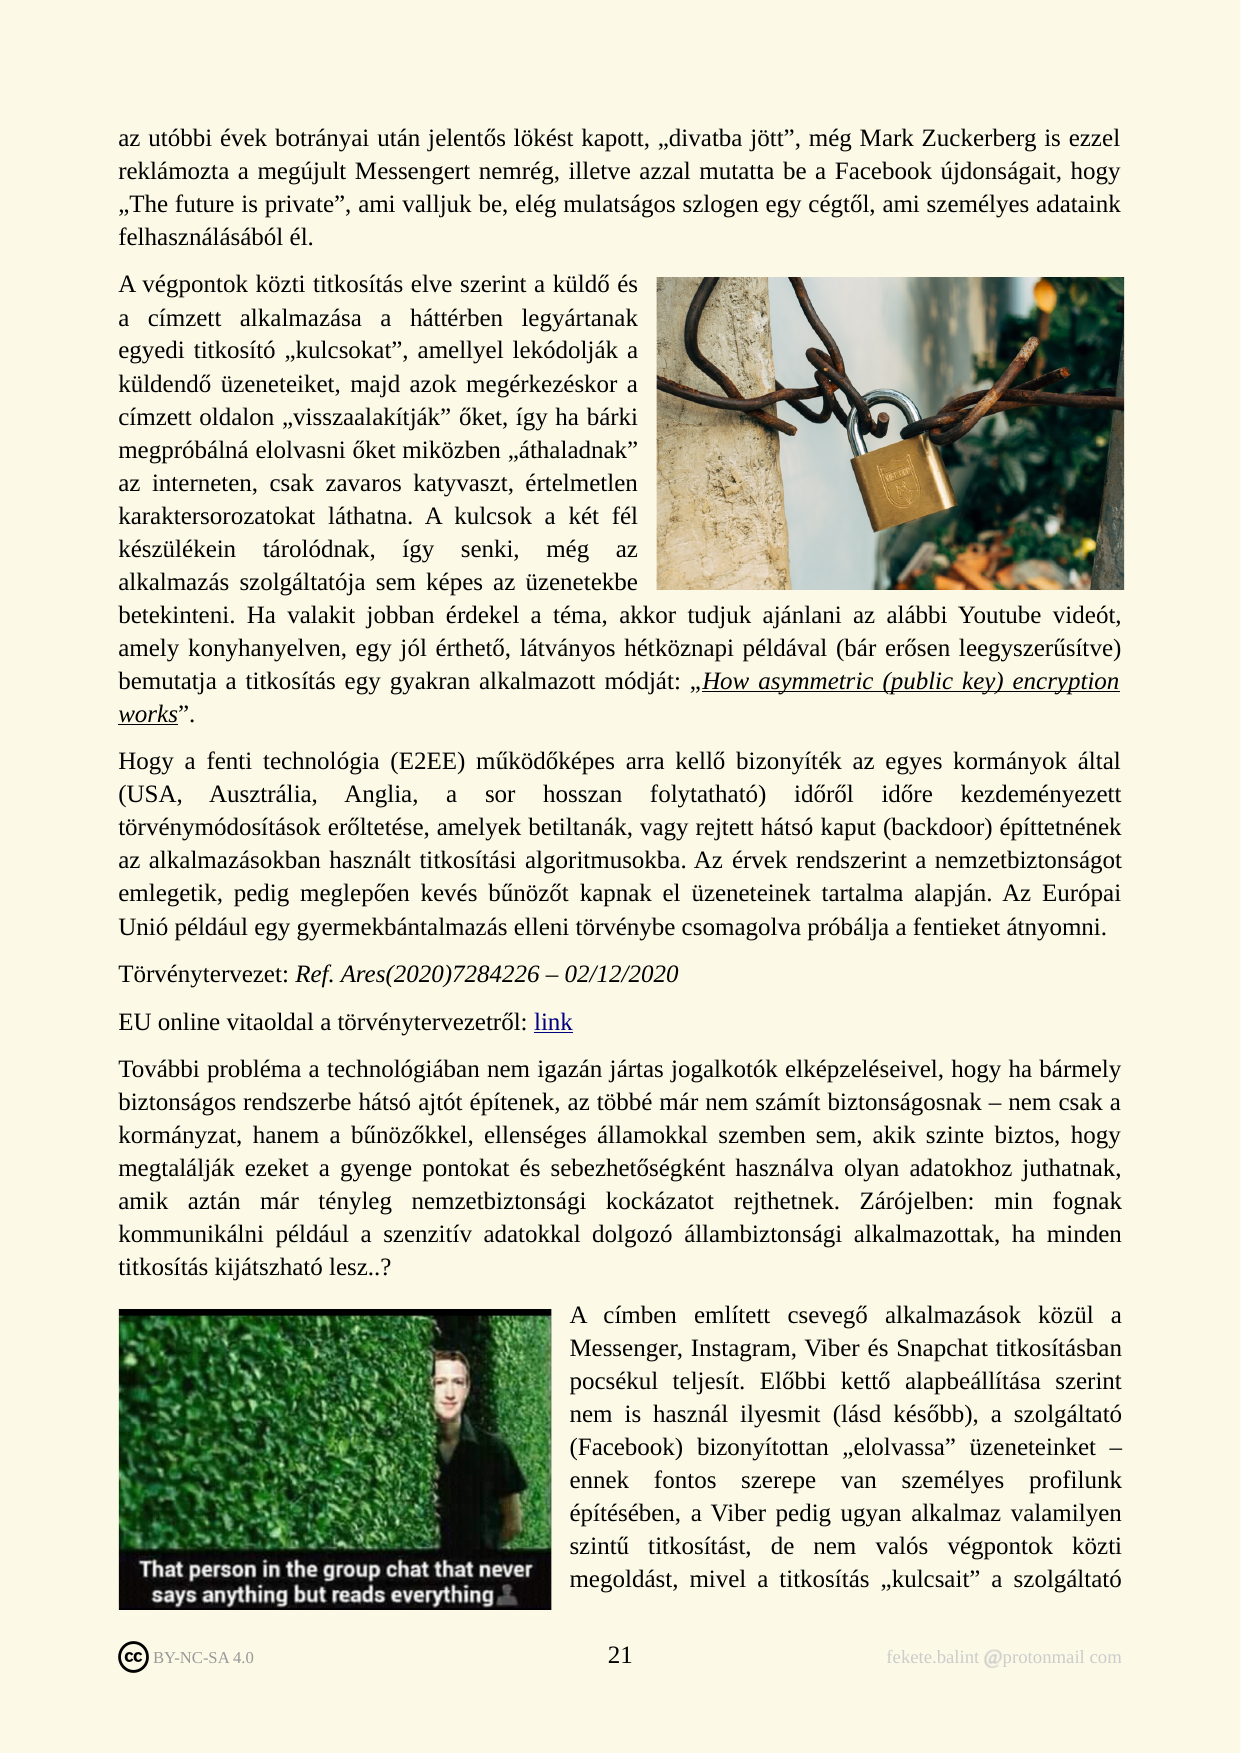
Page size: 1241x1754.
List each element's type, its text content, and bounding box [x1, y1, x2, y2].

picture [118, 1309, 552, 1610]
text A végpontok közti titkosítás elve szerint a küldő és a címzett alkalmazása a háttérben legyártanak egyedi titkosító „kulcsokat”, amellyel lekódolják a küldendő üzeneteiket, majd azok megérkezéskor a címzett oldalon „visszaalakítják” őket, így ha bárki megpróbálná elolvasni őket miközben „áthaladnak” az interneten, csak zavaros katyvaszt, értelmetlen karaktersorozatokat láthatna. A kulcsok a két fél készülékein tárolódnak, így senki, még az alkalmazás szolgáltatója sem képes az üzenetekbe betekinteni. Ha valakit jobban érdekel a téma, akkor tudjuk ajánlani az alábbi Youtube videót, amely konyhanyelven, egy jól érthető, látványos hétköznapi példával (bár erősen leegyszerűsítve) bemutatja a titkosítás egy gyakran alkalmazott módját: „How asymmetric (public key) encryption works”. [118, 269, 1122, 728]
text az utóbbi évek botrányai után jelentős lökést kapott, „divatba jött”, még Mark Zuckerberg is ezzel reklámozta a megújult Messengert nemrég, illetve azzal mutatta be a Facebook újdonságait, hogy „The future is private”, ami valljuk be, elég mulatságos szlogen egy cégtől, ami személyes adataink felhasználásából él. [118, 123, 1122, 251]
picture [982, 1648, 1003, 1669]
text Hogy a fenti technológia (E2EE) működőképes arra kellő bizonyíték az egyes kormányok által (USA, Ausztrália, Anglia, a sor hosszan folytatható) időről időre kezdeményezett törvénymódosítások erőltetése, amelyek betiltanák, vagy rejtett hátsó kaput (backdoor) építtetnének az alkalmazásokban használt titkosítási algoritmusokba. Az érvek rendszerint a nemzetbiztonságot emlegetik, pedig meglepően kevés bűnözőt kapnak el üzeneteinek tartalma alapján. Az Európai Unió például egy gyermekbántalmazás elleni törvénybe csomagolva próbálja a fentieket átnyomni. [118, 746, 1122, 940]
picture [656, 277, 1125, 590]
text A címben említett csevegő alkalmazások közül a Messenger, Instagram, Viber és Snapchat titkosításban pocsékul teljesít. Előbbi kettő alapbeállítása szerint nem is használ ilyesmit (lásd később), a szolgáltató (Facebook) bizonyítottan „elolvassa” üzeneteinket – ennek fontos szerepe van személyes profilunk építésében, a Viber pedig ugyan alkalmaz valamilyen szintű titkosítást, de nem valós végpontok közti megoldást, mivel a titkosítás „kulcsait” a szolgáltató [118, 1300, 1122, 1593]
text Törvénytervezet: Ref. Ares(2020)7284226 – 02/12/2020 [118, 959, 1122, 988]
text EU online vitaoldal a törvénytervezetről: link [118, 1007, 1122, 1036]
picture [118, 1641, 149, 1673]
text További probléma a technológiában nem igazán jártas jogalkotók elképzeléseivel, hogy ha bármely biztonságos rendszerbe hátsó ajtót építenek, az többé már nem számít biztonságosnak – nem csak a kormányzat, hanem a bűnözőkkel, ellenséges államokkal szemben sem, akik szinte biztos, hogy megtalálják ezeket a gyenge pontokat és sebezhetőségként használva olyan adatokhoz juthatnak, amik aztán már tényleg nemzetbiztonsági kockázatot rejthetnek. Zárójelben: min fognak kommunikálni például a szenzitív adatokkal dolgozó állambiztonsági alkalmazottak, ha minden titkosítás kijátszható lesz..? [118, 1054, 1122, 1281]
